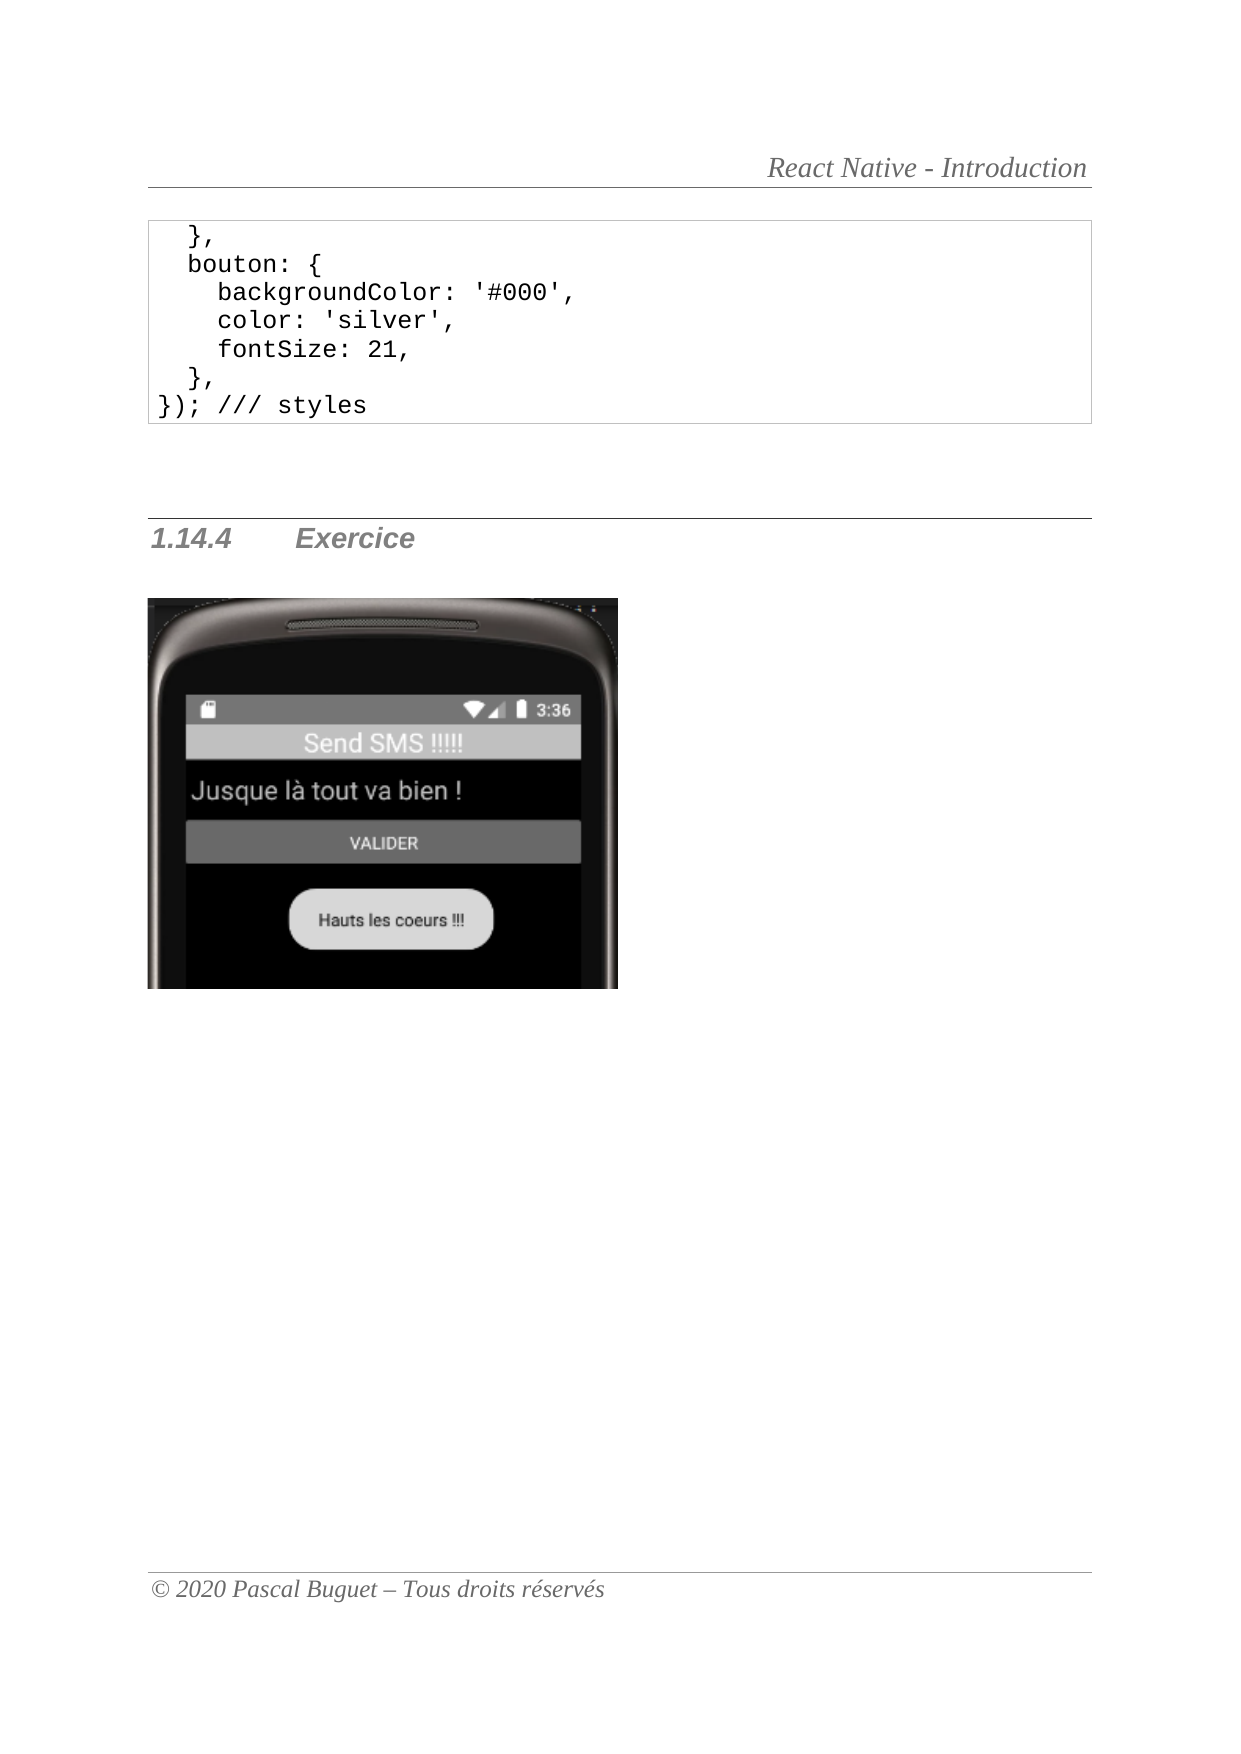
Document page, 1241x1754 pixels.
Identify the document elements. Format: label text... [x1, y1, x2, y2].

text fontSize: 21, [149, 333, 1091, 361]
picture [147, 598, 618, 989]
text color: 'silver', [149, 305, 1091, 333]
text }); /// styles [149, 390, 1091, 423]
text backgroundColor: '#000', [149, 276, 1091, 305]
text bouton: { [149, 248, 1091, 276]
text }, [149, 221, 1091, 248]
text }, [149, 361, 1091, 390]
subtitle Exercice [148, 519, 1092, 558]
